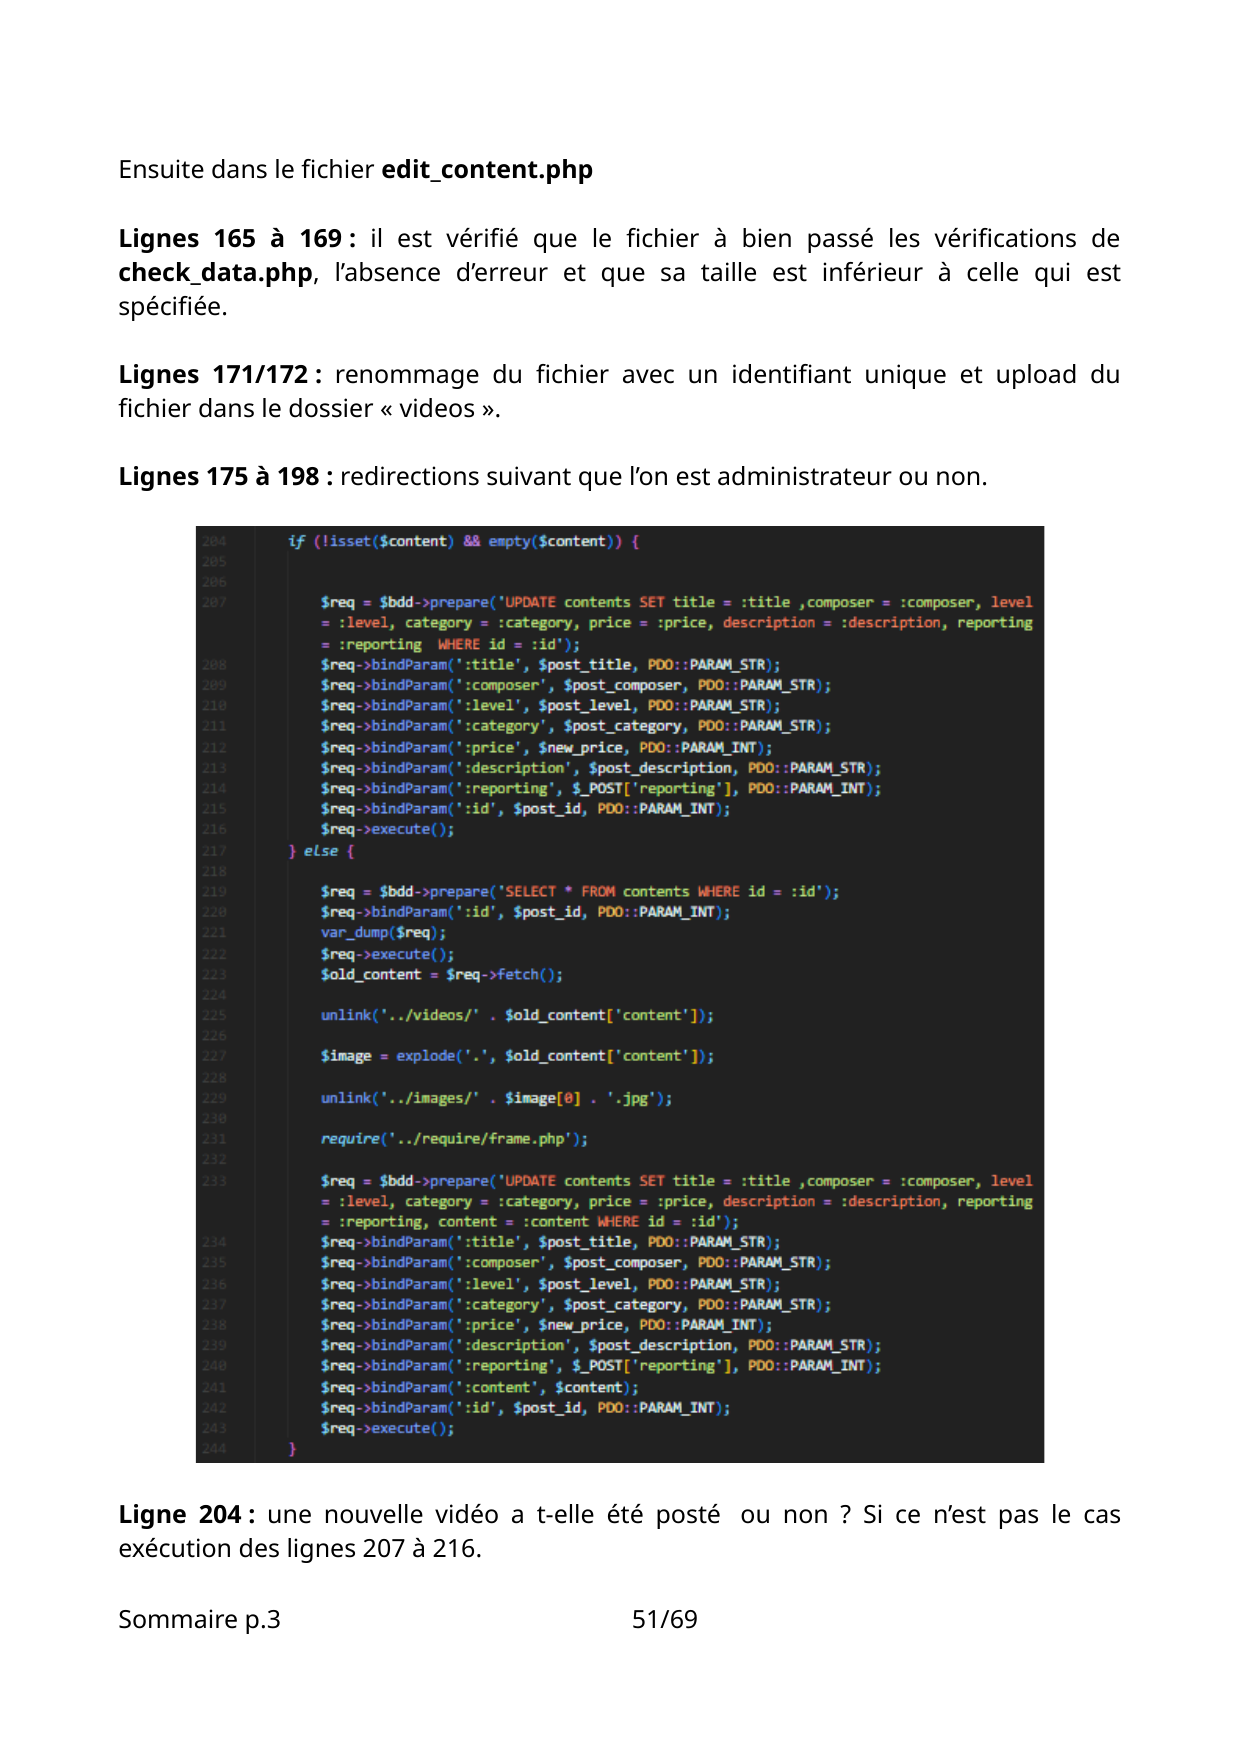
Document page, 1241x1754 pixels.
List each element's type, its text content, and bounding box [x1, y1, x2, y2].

text Lignes 165 à 169 : il est vérifié que le fichier à bien passé les vérifications de check_data.php, l’absence d’erreur et que sa taille est inférieur à celle qui est spécifiée. [118, 220, 1122, 322]
text Lignes 171/172 : renommage du fichier avec un identifiant unique et upload du fichier dans le dossier « videos ». [118, 357, 1122, 425]
text Ensuite dans le fichier edit_content.php [118, 152, 1122, 186]
picture [195, 526, 1045, 1463]
text Ligne 204 : une nouvelle vidéo a t-elle été posté ou non ? Si ce n’est pas le cas exécution des lignes 207 à 216. [118, 1497, 1122, 1565]
text Lignes 175 à 198 : redirections suivant que l’on est administrateur ou non. [118, 459, 1122, 493]
